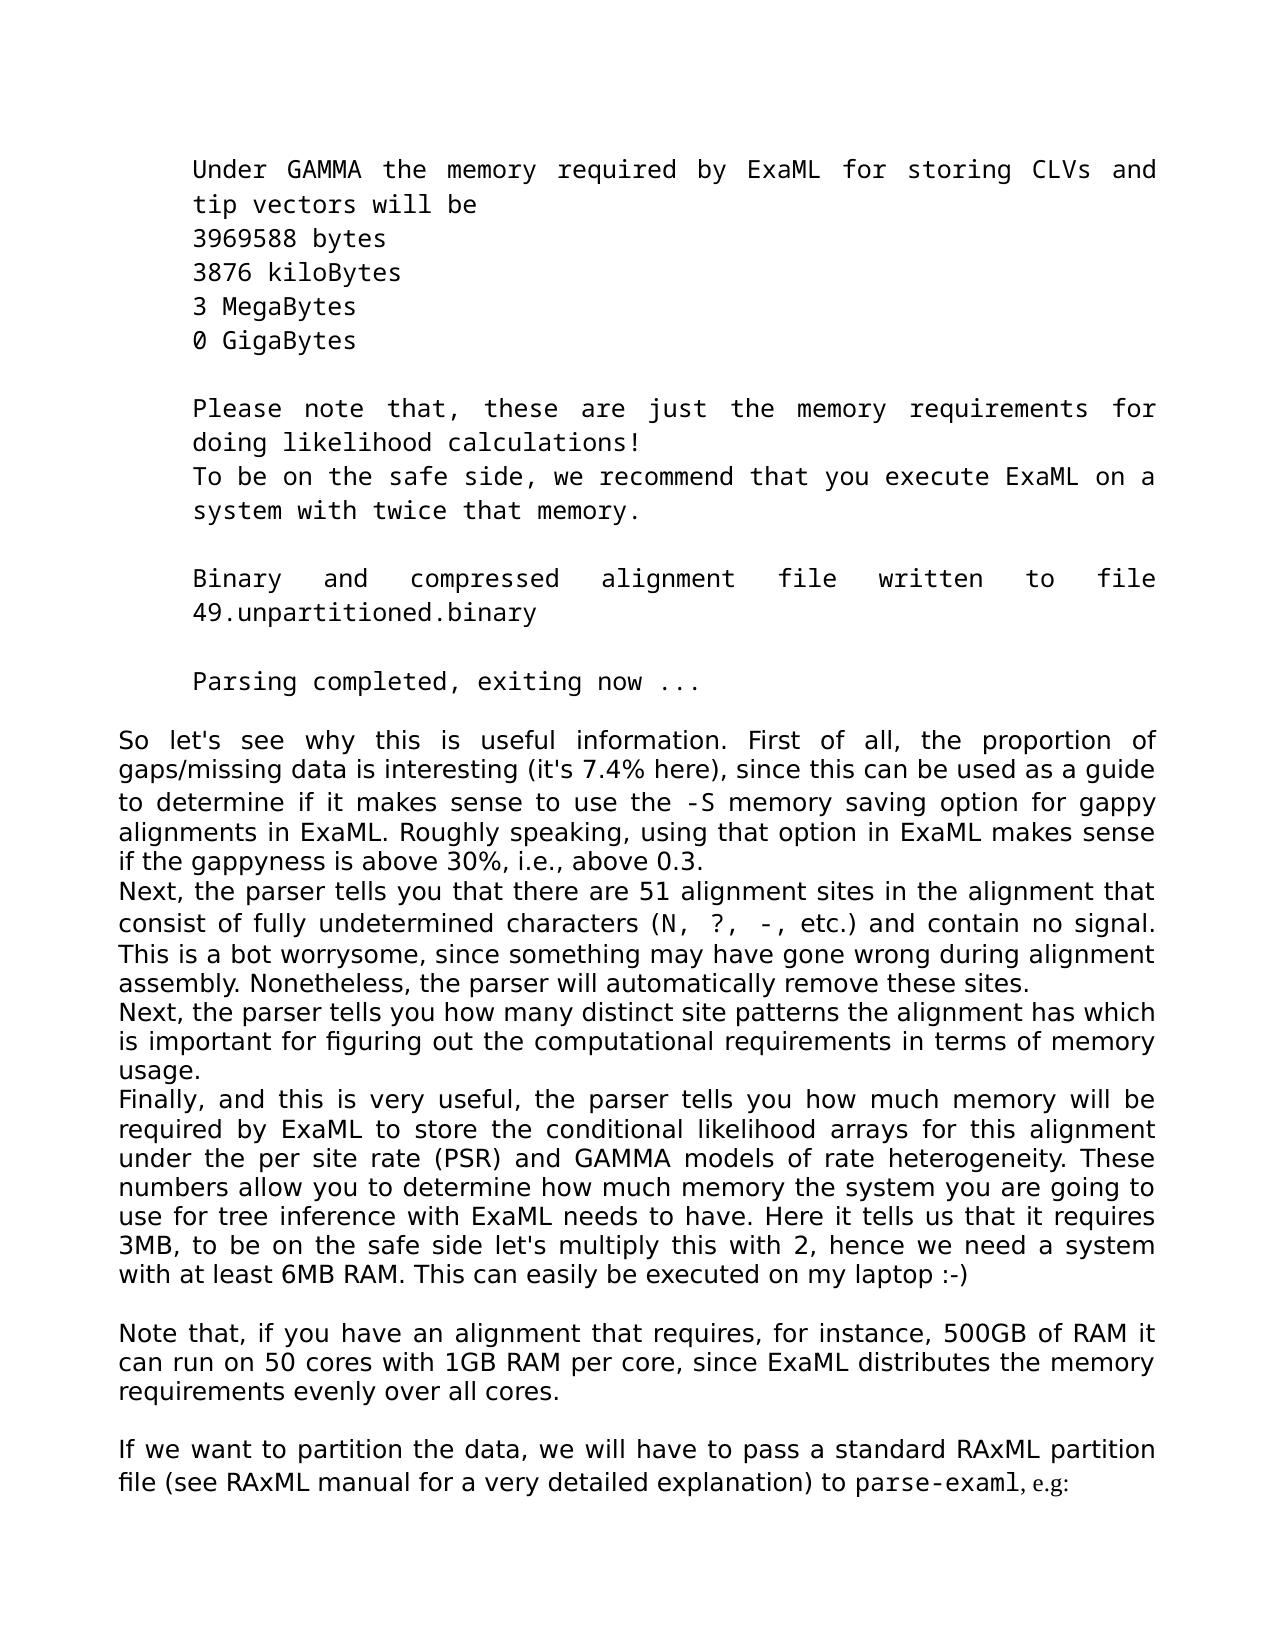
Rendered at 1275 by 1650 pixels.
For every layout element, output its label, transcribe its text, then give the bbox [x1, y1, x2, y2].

text 0 GigaBytes [192, 322, 1157, 357]
text Next, the parser tells you that there are 51 alignment sites in the alignment that consist of fully undetermined characters (N, ?, -, etc.) and contain no signal. This is a bot worrysome, since something may have gone wrong during alignment assembly. Nonetheless, the parser will automatically remove these sites. [118, 877, 1157, 998]
text Note that, if you have an alignment that requires, for instance, 500GB of RAM it can run on 50 cores with 1GB RAM per core, since ExaML distributes the memory requirements evenly over all cores. [118, 1319, 1157, 1407]
text Binary and compressed alignment file written to file 49.unpartitioned.binary [192, 561, 1157, 629]
text If we want to partition the data, we will have to pass a standard RAxML partition file (see RAxML manual for a very detailed explanation) to parse-examl, e.g: [118, 1436, 1157, 1499]
text Parsing completed, exiting now ... [192, 663, 1157, 697]
text Next, the parser tells you how many distinct site patterns the alignment has which is important for figuring out the computational requirements in terms of memory usage. [118, 998, 1157, 1086]
text Under GAMMA the memory required by ExaML for storing CLVs and tip vectors will be [192, 152, 1157, 220]
text To be on the safe side, we recommend that you execute ExaML on a system with twice that memory. [192, 459, 1157, 527]
text So let's see why this is useful information. First of all, the proportion of gaps/missing data is interesting (it's 7.4% here), since this can be used as a guide to determine if it makes sense to use the -S memory saving option for gappy alignments in ExaML. Roughly speaking, using that option in ExaML makes sense if the gappyness is above 30%, i.e., above 0.3. [118, 726, 1157, 877]
text 3876 kiloBytes [192, 254, 1157, 288]
text 3969588 bytes [192, 220, 1157, 254]
text Please note that, these are just the memory requirements for doing likelihood calculations! [192, 391, 1157, 459]
text Finally, and this is very useful, the parser tells you how much memory will be required by ExaML to store the conditional likelihood arrays for this alignment under the per site rate (PSR) and GAMMA models of rate heterogeneity. These numbers allow you to determine how much memory the system you are going to use for tree inference with ExaML needs to have. Here it tells us that it requires 3MB, to be on the safe side let's multiply this with 2, hence we need a system with at least 6MB RAM. This can easily be executed on my laptop :-) [118, 1086, 1157, 1290]
text 3 MegaBytes [192, 288, 1157, 322]
